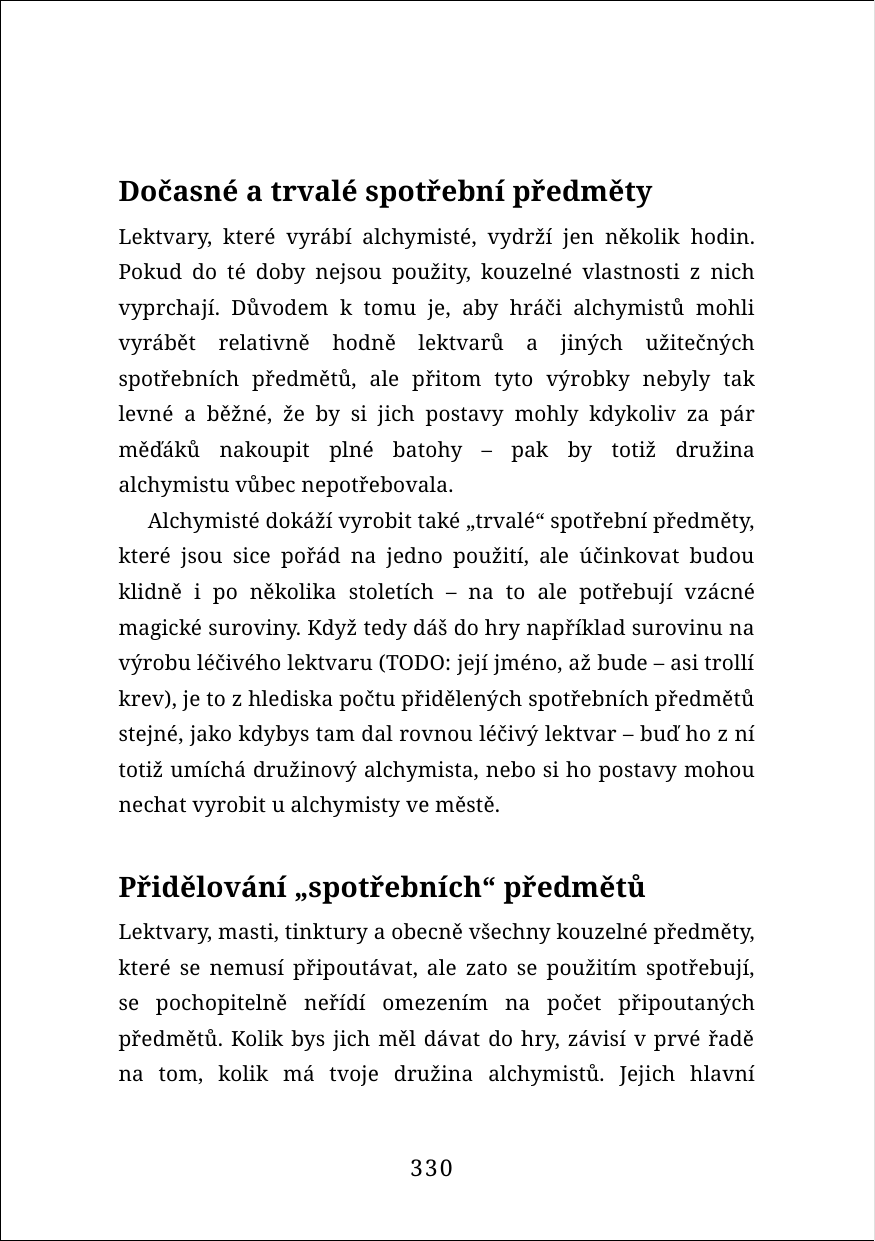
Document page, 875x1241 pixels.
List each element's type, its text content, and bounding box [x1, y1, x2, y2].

subtitle Přidělování „spotřebních“ předmětů [118, 867, 756, 905]
text Lektvary, které vyrábí alchymisté, vydrží jen několik hodin. Pokud do té doby nejsou použity, kouzelné vlastnosti z nich vyprchají. Důvodem k tomu je, aby hráči alchymistů mohli vyrábět relativně hodně lektvarů a jiných užitečných spotřebních předmětů, ale přitom tyto výrobky nebyly tak levné a běžné, že by si jich postavy mohly kdykoliv za pár měďáků nakoupit plné batohy – pak by totiž družina alchymistu vůbec nepotřebovala. Alchymisté dokáží vyrobit také „trvalé“ spotřební předměty, které jsou sice pořád na jedno použití, ale účinkovat budou klidně i po několika stoletích – na to ale potřebují vzácné magické suroviny. Když tedy dáš do hry například surovinu na výrobu léčivého lektvaru (TODO: její jméno, až bude – asi trollí krev), je to z hlediska počtu přidělených spotřebních předmětů stejné, jako kdybys tam dal rovnou léčivý lektvar – buď ho z ní totiž umíchá družinový alchymista, nebo si ho postavy mohou nechat vyrobit u alchymisty ve městě. [118, 222, 756, 819]
text Lektvary, masti, tinktury a obecně všechny kouzelné předměty, které se nemusí připoutávat, ale zato se použitím spotřebují, se pochopitelně neřídí omezením na počet připoutaných předmětů. Kolik bys jich měl dávat do hry, závisí v prvé řadě na tom, kolik má tvoje družina alchymistů. Jejich hlavní [118, 917, 756, 1088]
subtitle Dočasné a trvalé spotřební předměty [118, 172, 756, 210]
